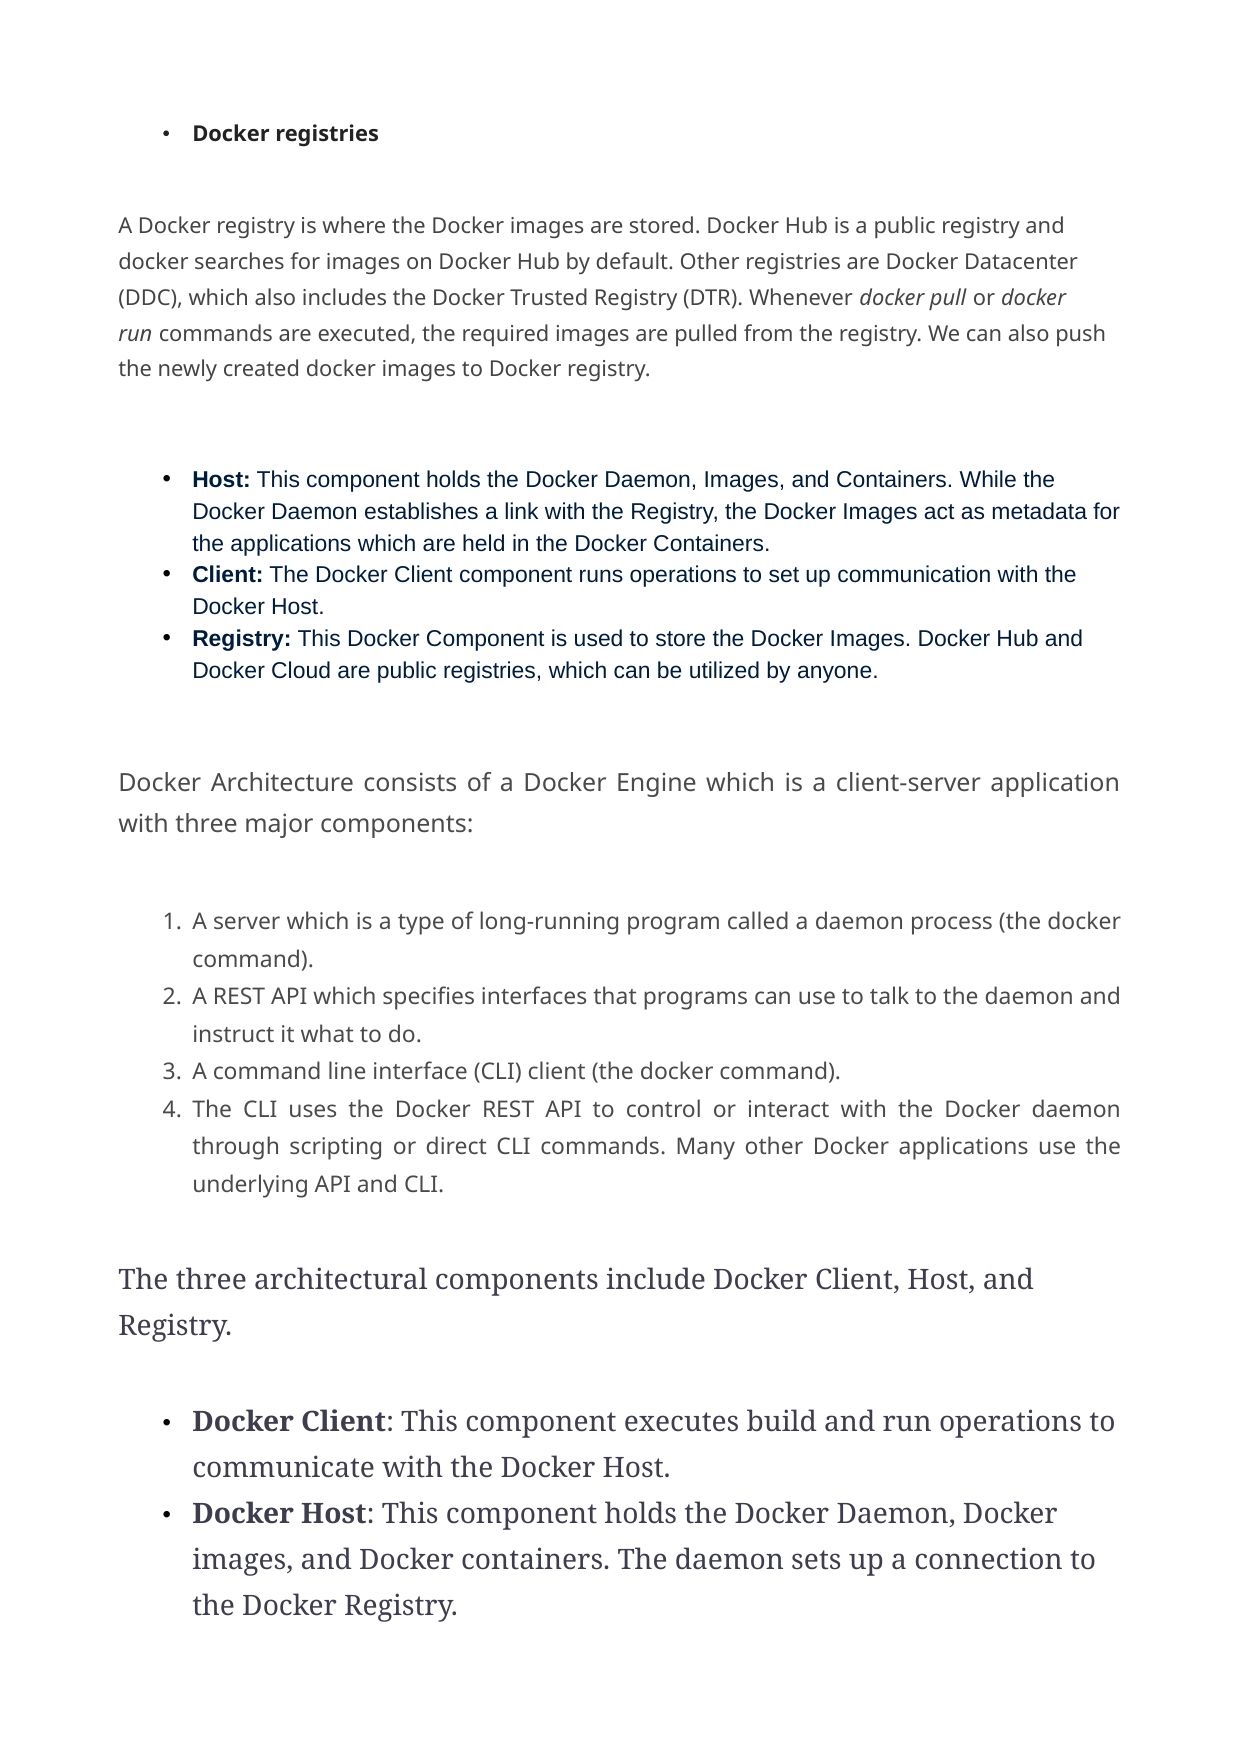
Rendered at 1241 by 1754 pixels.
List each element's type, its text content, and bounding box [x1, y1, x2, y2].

list A server which is a type of long-running program called a daemon process (the docker command). [162, 905, 1122, 974]
list Docker registries [162, 118, 1122, 148]
text Docker Architecture consists of a Docker Engine which is a client-server application with three major components: [118, 765, 1122, 840]
list Docker Host: This component holds the Docker Daemon, Docker images, and Docker containers. The daemon sets up a connection to the Docker Registry. [162, 1493, 1122, 1623]
list Client: The Docker Client component runs operations to set up communication with the Docker Host. [162, 561, 1122, 619]
list A command line interface (CLI) client (the docker command). [162, 1055, 1122, 1086]
list Host: This component holds the Docker Daemon, Images, and Containers. While the Docker Daemon establishes a link with the Registry, the Docker Images act as metadata for the applications which are held in the Docker Containers. [162, 466, 1122, 556]
list Docker Client: This component executes build and run operations to communicate with the Docker Host. [162, 1401, 1122, 1485]
list Registry: This Docker Component is used to store the Docker Images. Docker Hub and Docker Cloud are public registries, which can be utilized by anyone. [162, 625, 1122, 683]
list The CLI uses the Docker REST API to control or interact with the Docker daemon through scripting or direct CLI commands. Many other Docker applications use the underlying API and CLI. [162, 1093, 1122, 1199]
list A REST API which specifies interfaces that programs can use to talk to the daemon and instruct it what to do. [162, 980, 1122, 1049]
text The three architectural components include Docker Client, Host, and Registry. [118, 1259, 1122, 1343]
text A Docker registry is where the Docker images are stored. Docker Hub is a public registry and docker searches for images on Docker Hub by default. Other registries are Docker Datacenter (DDC), which also includes the Docker Trusted Registry (DTR). Whenever docker pull or docker run commands are executed, the required images are pulled from the registry. We can also push the newly created docker images to Docker registry. [118, 210, 1122, 383]
